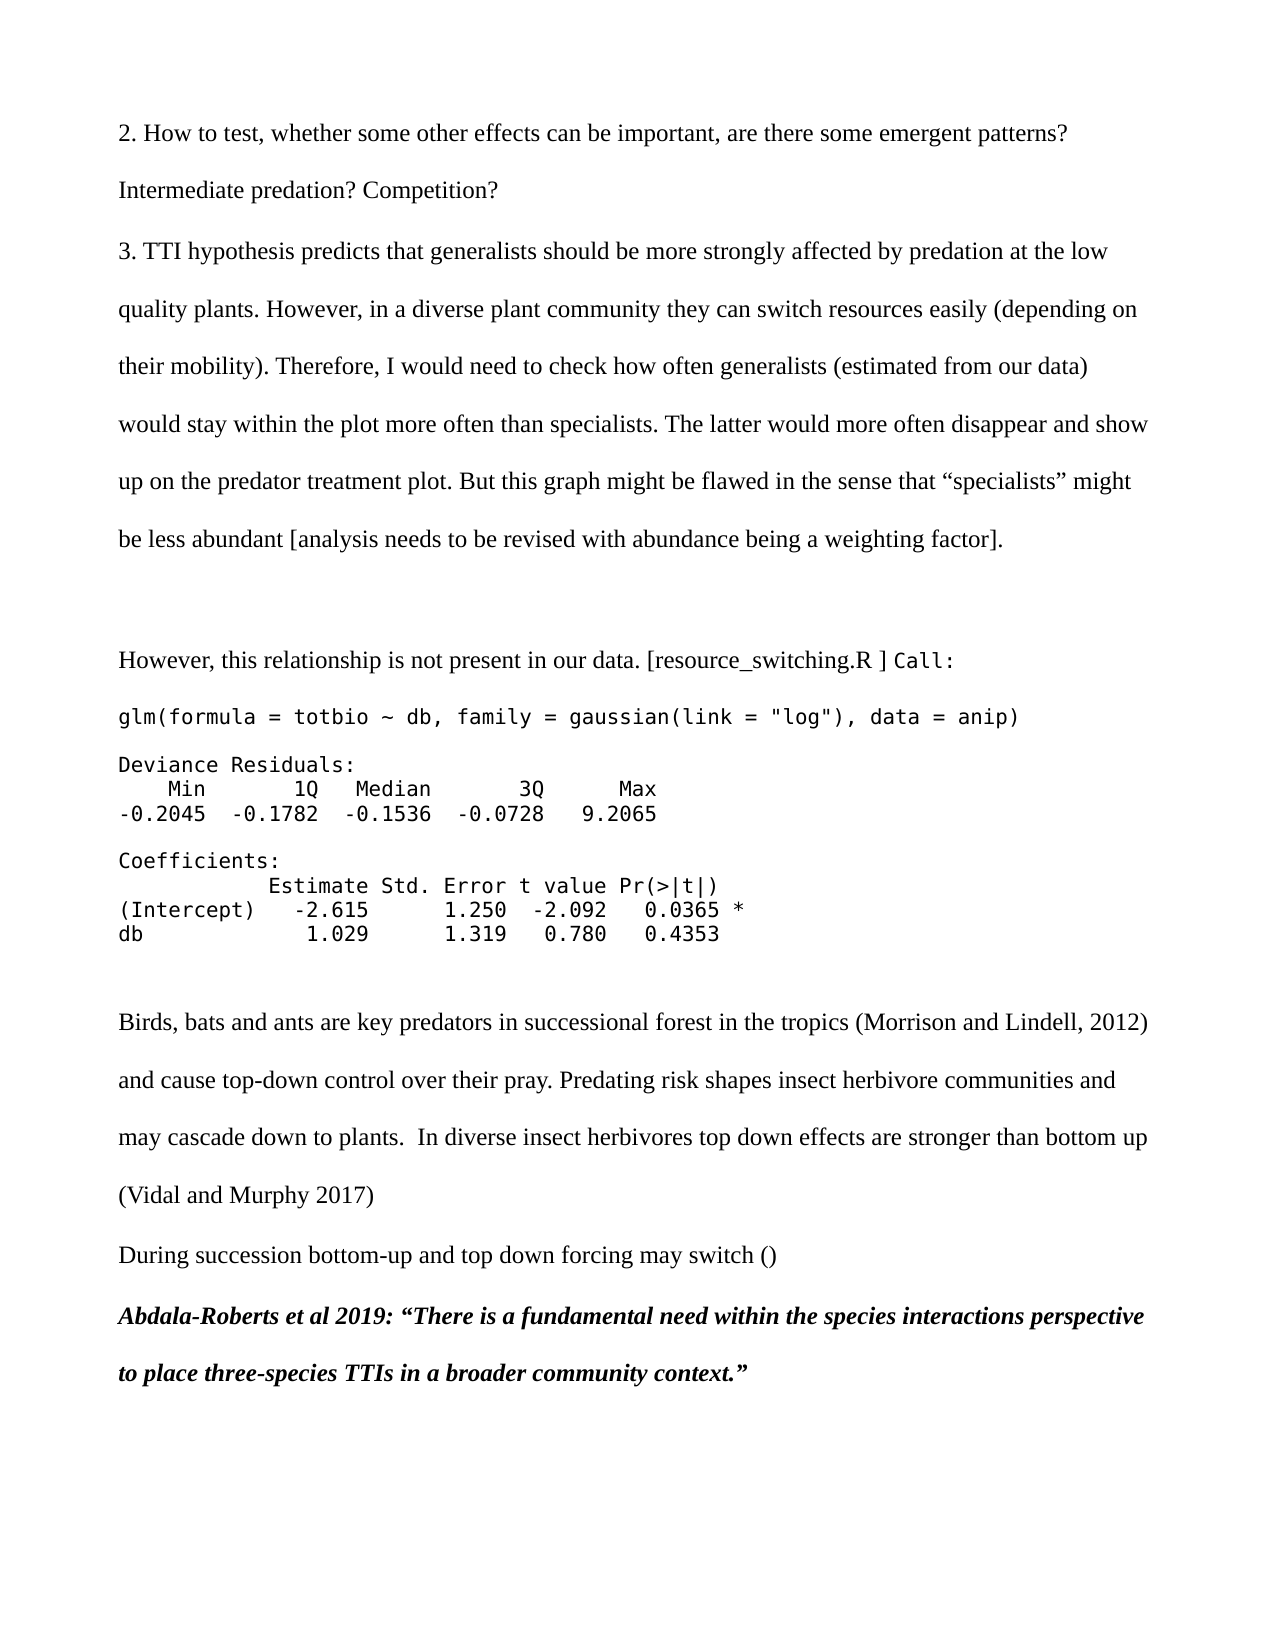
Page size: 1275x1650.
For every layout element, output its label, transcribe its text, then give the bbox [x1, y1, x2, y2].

text Min 1Q Median 3Q Max [118, 777, 1157, 802]
text 3. TTI hypothesis predicts that generalists should be more strongly affected by predation at the low quality plants. However, in a diverse plant community they can switch resources easily (depending on their mobility). Therefore, I would need to check how often generalists (estimated from our data) would stay within the plot more often than specialists. The latter would more often disappear and show up on the predator treatment plot. But this graph might be flawed in the sense that “specialists” might be less abundant [analysis needs to be revised with abundance being a weighting factor]. [118, 236, 1157, 552]
text Deviance Residuals: [118, 753, 1157, 777]
text glm(formula = totbio ~ db, family = gaussian(link = "log"), data = anip) [118, 705, 1157, 729]
text (Intercept) -2.615 1.250 -2.092 0.0365 * [118, 898, 1157, 922]
text db 1.029 1.319 0.780 0.4353 [118, 922, 1157, 947]
text 2. How to test, whether some other effects can be important, are there some emergent patterns? Intermediate predation? Competition? [118, 118, 1157, 204]
text Estimate Std. Error t value Pr(>|t|) [118, 874, 1157, 898]
text Birds, bats and ants are key predators in successional forest in the tropics (Morrison and Lindell, 2012) and cause top-down control over their pray. Predating risk shapes insect herbivore communities and may cascade down to plants. In diverse insect herbivores top down effects are stronger than bottom up (Vidal and Murphy 2017) [118, 1007, 1157, 1208]
text Abdala-Roberts et al 2019: “There is a fundamental need within the species interactions perspective to place three‐species TTIs in a broader community context.” [118, 1301, 1157, 1387]
text However, this relationship is not present in our data. [resource_switching.R ] Call: [118, 645, 1157, 673]
text During succession bottom-up and top down forcing may switch () [118, 1240, 1157, 1269]
text -0.2045 -0.1782 -0.1536 -0.0728 9.2065 [118, 802, 1157, 826]
text Coefficients: [118, 849, 1157, 874]
